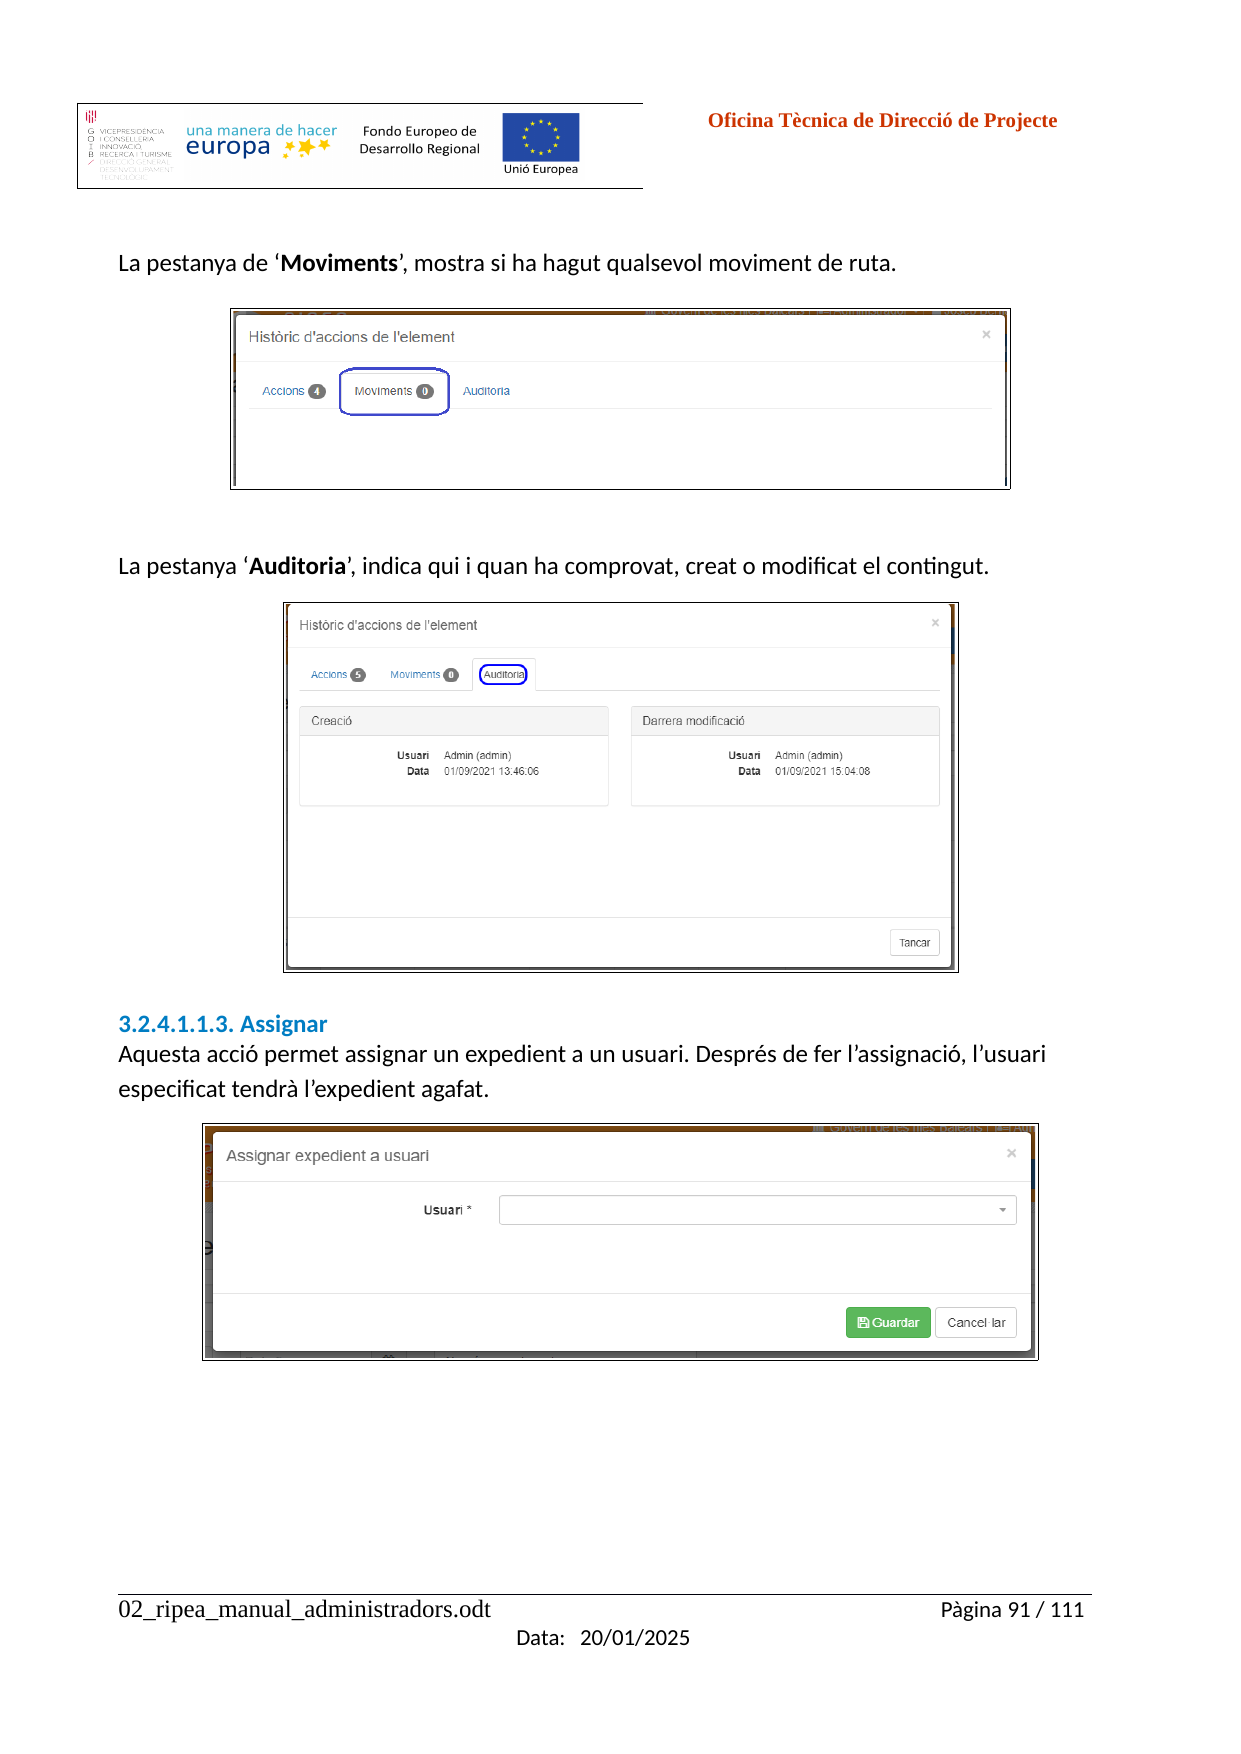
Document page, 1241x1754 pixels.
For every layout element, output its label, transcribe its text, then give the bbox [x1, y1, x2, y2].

picture [285, 604, 955, 970]
text La pestanya de ‘Moviments’, mostra si ha hagut qualsevol moviment de ruta. [118, 247, 1122, 277]
text La pestanya ‘Auditoria’, indica qui i quan ha comprovat, creat o modificat el contingut. [118, 550, 1122, 581]
text Aquesta acció permet assignar un expedient a un usuari. Després de fer l’assignació, l’usuari especificat tendrà l’expedient agafat. [118, 1038, 1122, 1104]
picture [233, 311, 1007, 486]
picture [205, 1126, 1036, 1358]
picture [82, 108, 178, 182]
subtitle 3.2.4.1.1.3. Assignar [118, 1008, 1122, 1038]
picture [184, 108, 585, 182]
